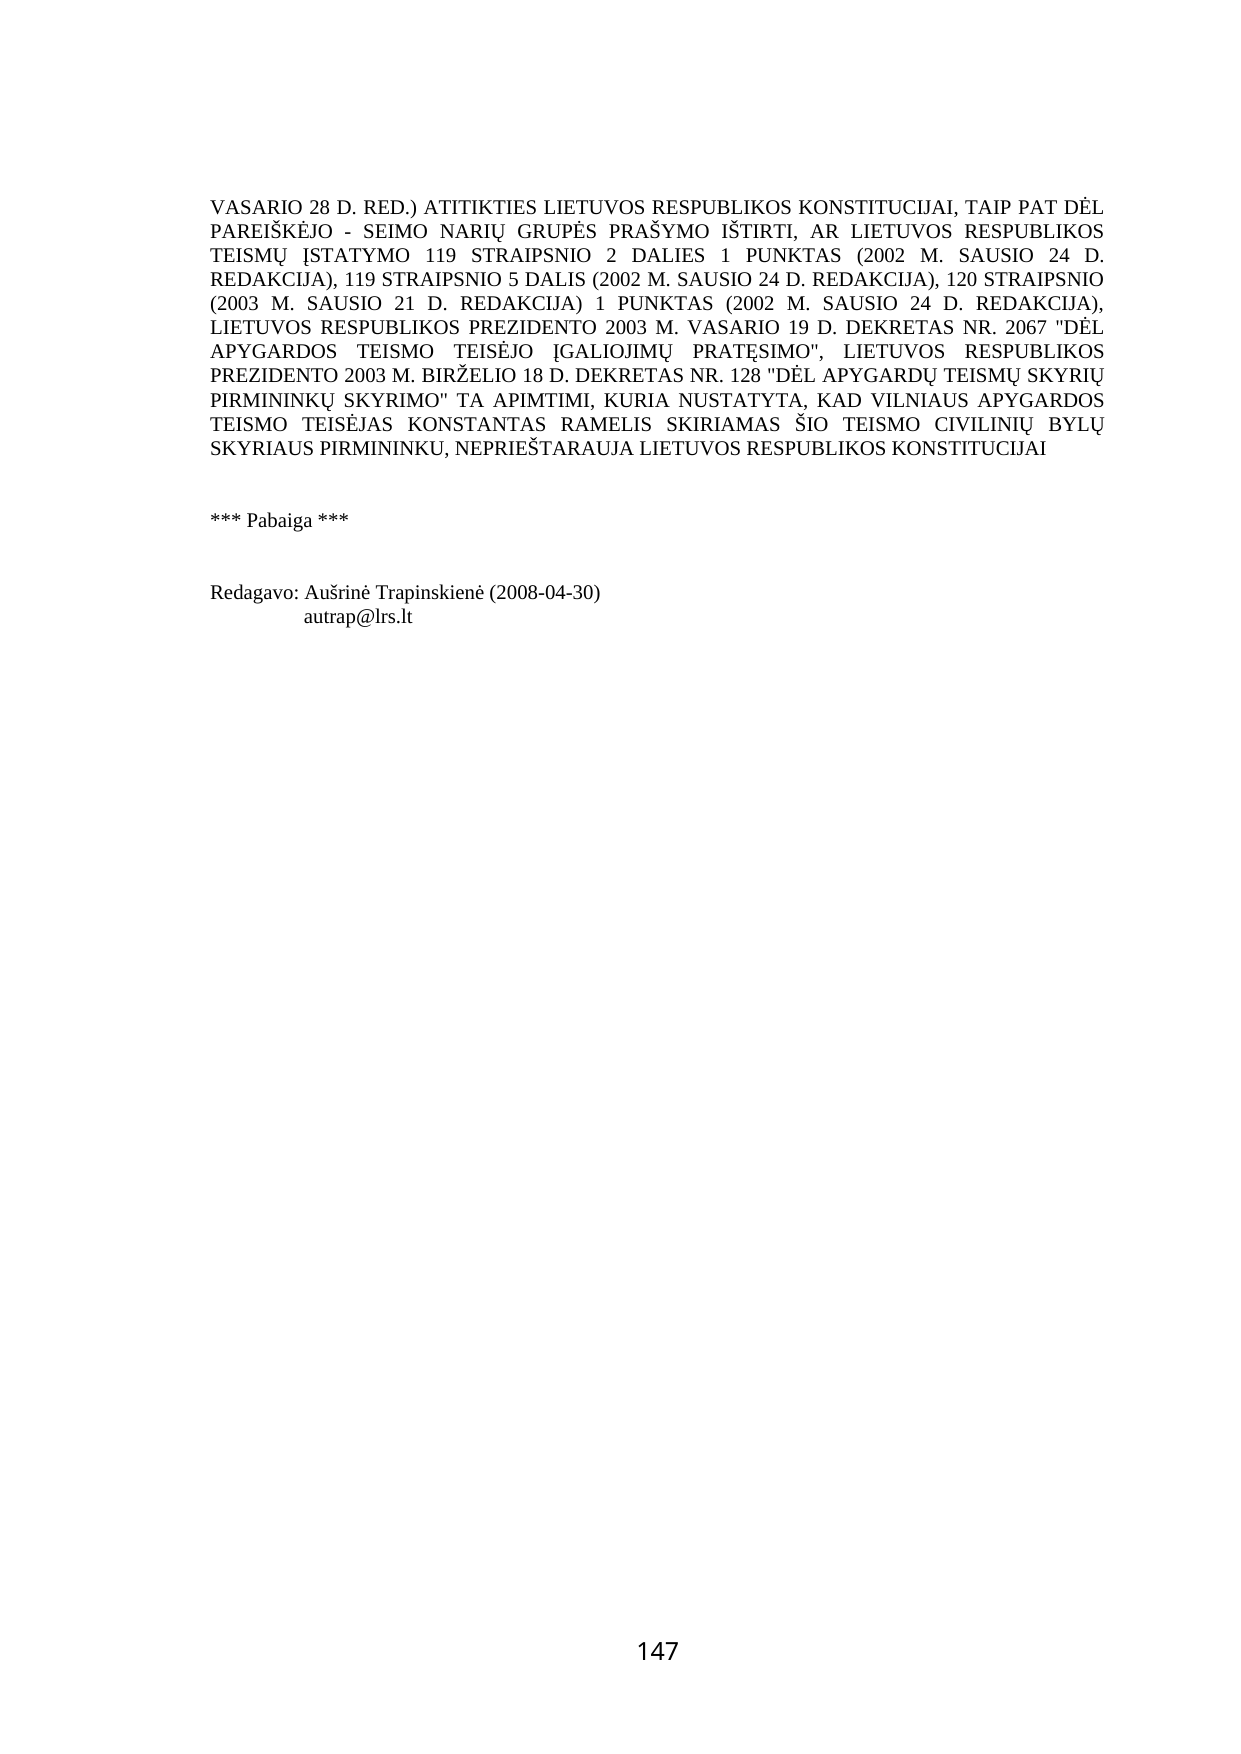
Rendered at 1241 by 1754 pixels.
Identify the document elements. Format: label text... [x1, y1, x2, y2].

text Redagavo: Aušrinė Trapinskienė (2008-04-30) [210, 580, 1106, 604]
text autrap@lrs.lt [210, 604, 1106, 628]
text *** Pabaiga *** [210, 508, 1106, 532]
text VASARIO 28 D. RED.) ATITIKTIES LIETUVOS RESPUBLIKOS KONSTITUCIJAI, TAIP PAT DĖL PAREIŠKĖJO - SEIMO NARIŲ GRUPĖS PRAŠYMO IŠTIRTI, AR LIETUVOS RESPUBLIKOS TEISMŲ ĮSTATYMO 119 STRAIPSNIO 2 DALIES 1 PUNKTAS (2002 M. SAUSIO 24 D. REDAKCIJA), 119 STRAIPSNIO 5 DALIS (2002 M. SAUSIO 24 D. REDAKCIJA), 120 STRAIPSNIO (2003 M. SAUSIO 21 D. REDAKCIJA) 1 PUNKTAS (2002 M. SAUSIO 24 D. REDAKCIJA), LIETUVOS RESPUBLIKOS PREZIDENTO 2003 M. VASARIO 19 D. DEKRETAS NR. 2067 "DĖL APYGARDOS TEISMO TEISĖJO ĮGALIOJIMŲ PRATĘSIMO", LIETUVOS RESPUBLIKOS PREZIDENTO 2003 M. BIRŽELIO 18 D. DEKRETAS NR. 128 "DĖL APYGARDŲ TEISMŲ SKYRIŲ PIRMININKŲ SKYRIMO" TA APIMTIMI, KURIA NUSTATYTA, KAD VILNIAUS APYGARDOS TEISMO TEISĖJAS KONSTANTAS RAMELIS SKIRIAMAS ŠIO TEISMO CIVILINIŲ BYLŲ SKYRIAUS PIRMININKU, NEPRIEŠTARAUJA LIETUVOS RESPUBLIKOS KONSTITUCIJAI [210, 195, 1106, 460]
